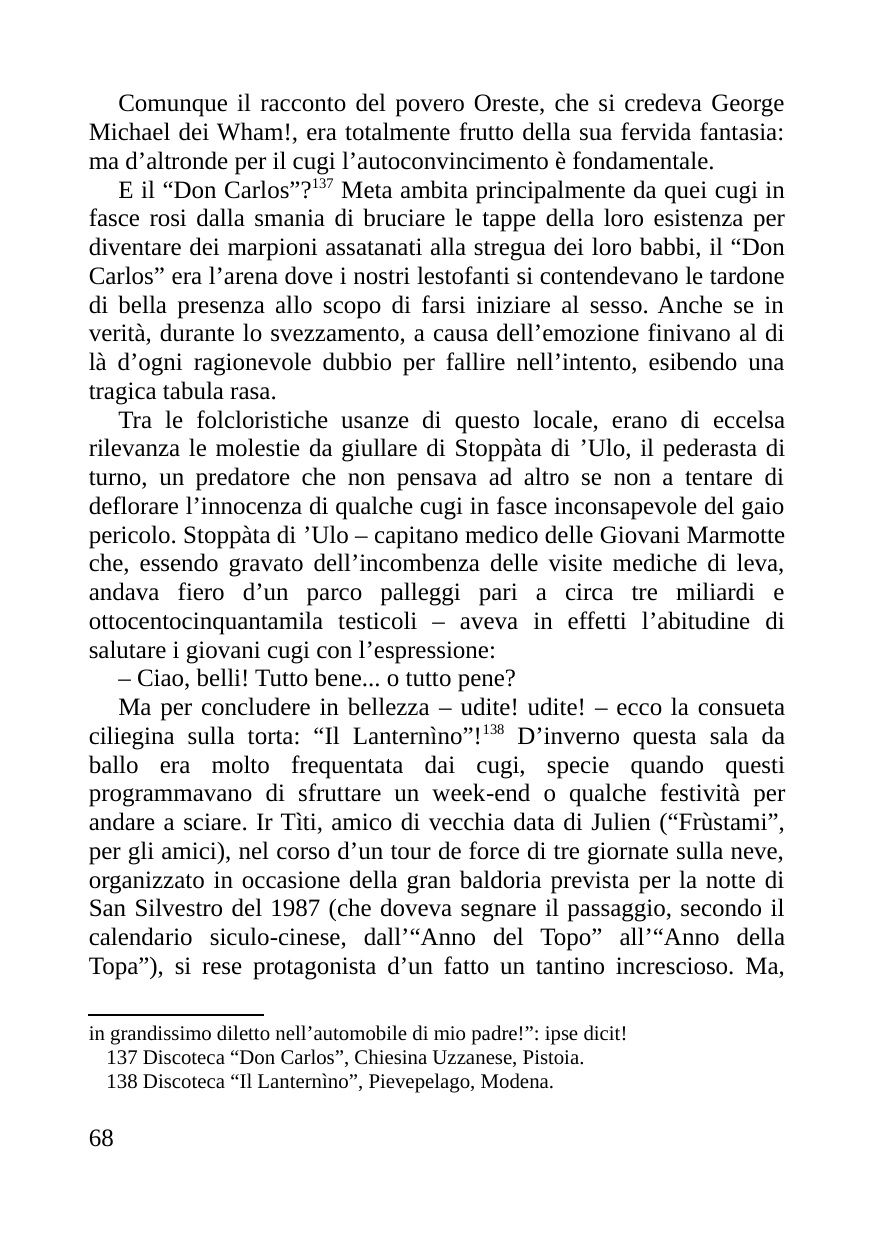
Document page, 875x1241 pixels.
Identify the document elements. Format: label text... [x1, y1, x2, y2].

text Discoteca “Don Carlos”, Chiesina Uzzanese, Pistoia. [88, 1045, 786, 1069]
text Ma per concludere in bellezza – udite! udite! – ecco la consueta ciliegina sulla torta: “Il Lanternìno”! D’inverno questa sala da ballo era molto frequentata dai cugi, specie quando questi programmavano di sfruttare un week-end o qualche festività per andare a sciare. Ir Tìti, amico di vecchia data di Julien (“Frùstami”, per gli amici), nel corso d’un tour de force di tre giornate sulla neve, organizzato in occasione della gran baldoria prevista per la notte di San Silvestro del 1987 (che doveva segnare il passaggio, secondo il calendario siculo-cinese, dall’“Anno del Topo” all’“Anno della Topa”), si rese protagonista d’un fatto un tantino increscioso. Ma, [88, 692, 786, 980]
text Comunque il racconto del povero Oreste, che si credeva George Michael dei Wham!, era totalmente frutto della sua fervida fantasia: ma d’altronde per il cugi l’autoconvincimento è fondamentale. [88, 88, 786, 175]
text in grandissimo diletto nell’automobile di mio padre!”: ipse dicit! [88, 1021, 786, 1045]
text – Ciao, belli! Tutto bene... o tutto pene? [88, 663, 786, 692]
text Tra le folcloristiche usanze di questo locale, erano di eccelsa rilevanza le molestie da giullare di Stoppàta di ’Ulo, il pederasta di turno, un predatore che non pensava ad altro se non a tentare di deflorare l’innocenza di qualche cugi in fasce inconsapevole del gaio pericolo. Stoppàta di ’Ulo – capitano medico delle Giovani Marmotte che, essendo gravato dell’incombenza delle visite mediche di leva, andava fiero d’un parco palleggi pari a circa tre miliardi e ottocentocinquantamila testicoli – aveva in effetti l’abitudine di salutare i giovani cugi con l’espressione: [88, 405, 786, 663]
text Discoteca “Il Lanternìno”, Pievepelago, Modena. [88, 1069, 786, 1093]
text E il “Don Carlos”? Meta ambita principalmente da quei cugi in fasce rosi dalla smania di bruciare le tappe della loro esistenza per diventare dei marpioni assatanati alla stregua dei loro babbi, il “Don Carlos” era l’arena dove i nostri lestofanti si contendevano le tardone di bella presenza allo scopo di farsi iniziare al sesso. Anche se in verità, durante lo svezzamento, a causa dell’emozione finivano al di là d’ogni ragionevole dubbio per fallire nell’intento, esibendo una tragica tabula rasa. [88, 175, 786, 405]
